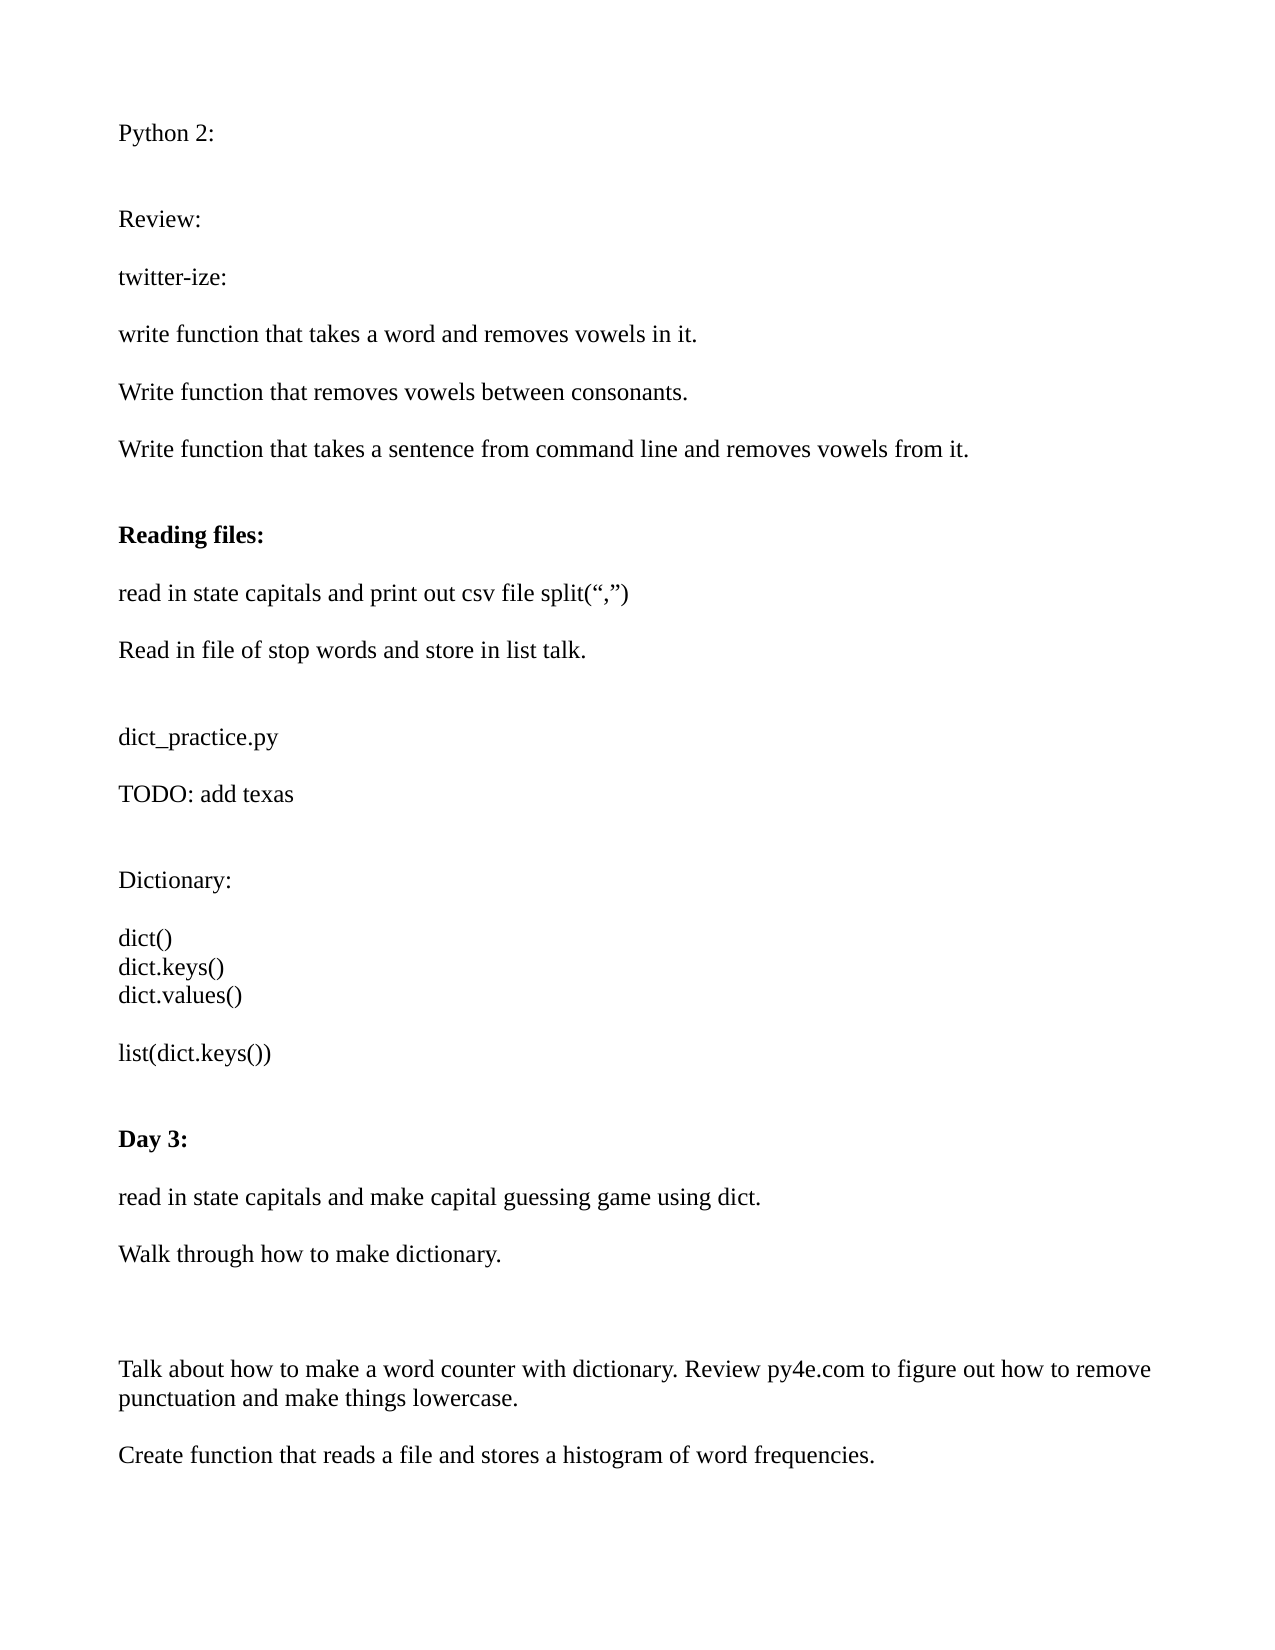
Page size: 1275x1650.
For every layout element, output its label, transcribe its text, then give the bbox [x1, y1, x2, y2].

text Python 2: [118, 118, 1157, 147]
text Dictionary: [118, 866, 1157, 894]
text twitter-ize: [118, 262, 1157, 291]
text Reading files: [118, 521, 1157, 549]
text Create function that reads a file and stores a histogram of word frequencies. [118, 1441, 1157, 1469]
text Review: [118, 204, 1157, 233]
text Talk about how to make a word counter with dictionary. Review py4e.com to figure out how to remove punctuation and make things lowercase. [118, 1354, 1157, 1412]
text TODO: add texas [118, 779, 1157, 808]
text read in state capitals and print out csv file split(“,”) [118, 578, 1157, 607]
text dict_practice.py [118, 722, 1157, 751]
text dict.values() [118, 981, 1157, 1009]
text dict.keys() [118, 952, 1157, 981]
text Read in file of stop words and store in list talk. [118, 636, 1157, 664]
text Write function that removes vowels between consonants. [118, 377, 1157, 406]
text Walk through how to make dictionary. [118, 1239, 1157, 1268]
text dict() [118, 923, 1157, 952]
text Day 3: [118, 1124, 1157, 1153]
text list(dict.keys()) [118, 1038, 1157, 1067]
text read in state capitals and make capital guessing game using dict. [118, 1182, 1157, 1211]
text write function that takes a word and removes vowels in it. [118, 319, 1157, 348]
text Write function that takes a sentence from command line and removes vowels from it. [118, 434, 1157, 463]
